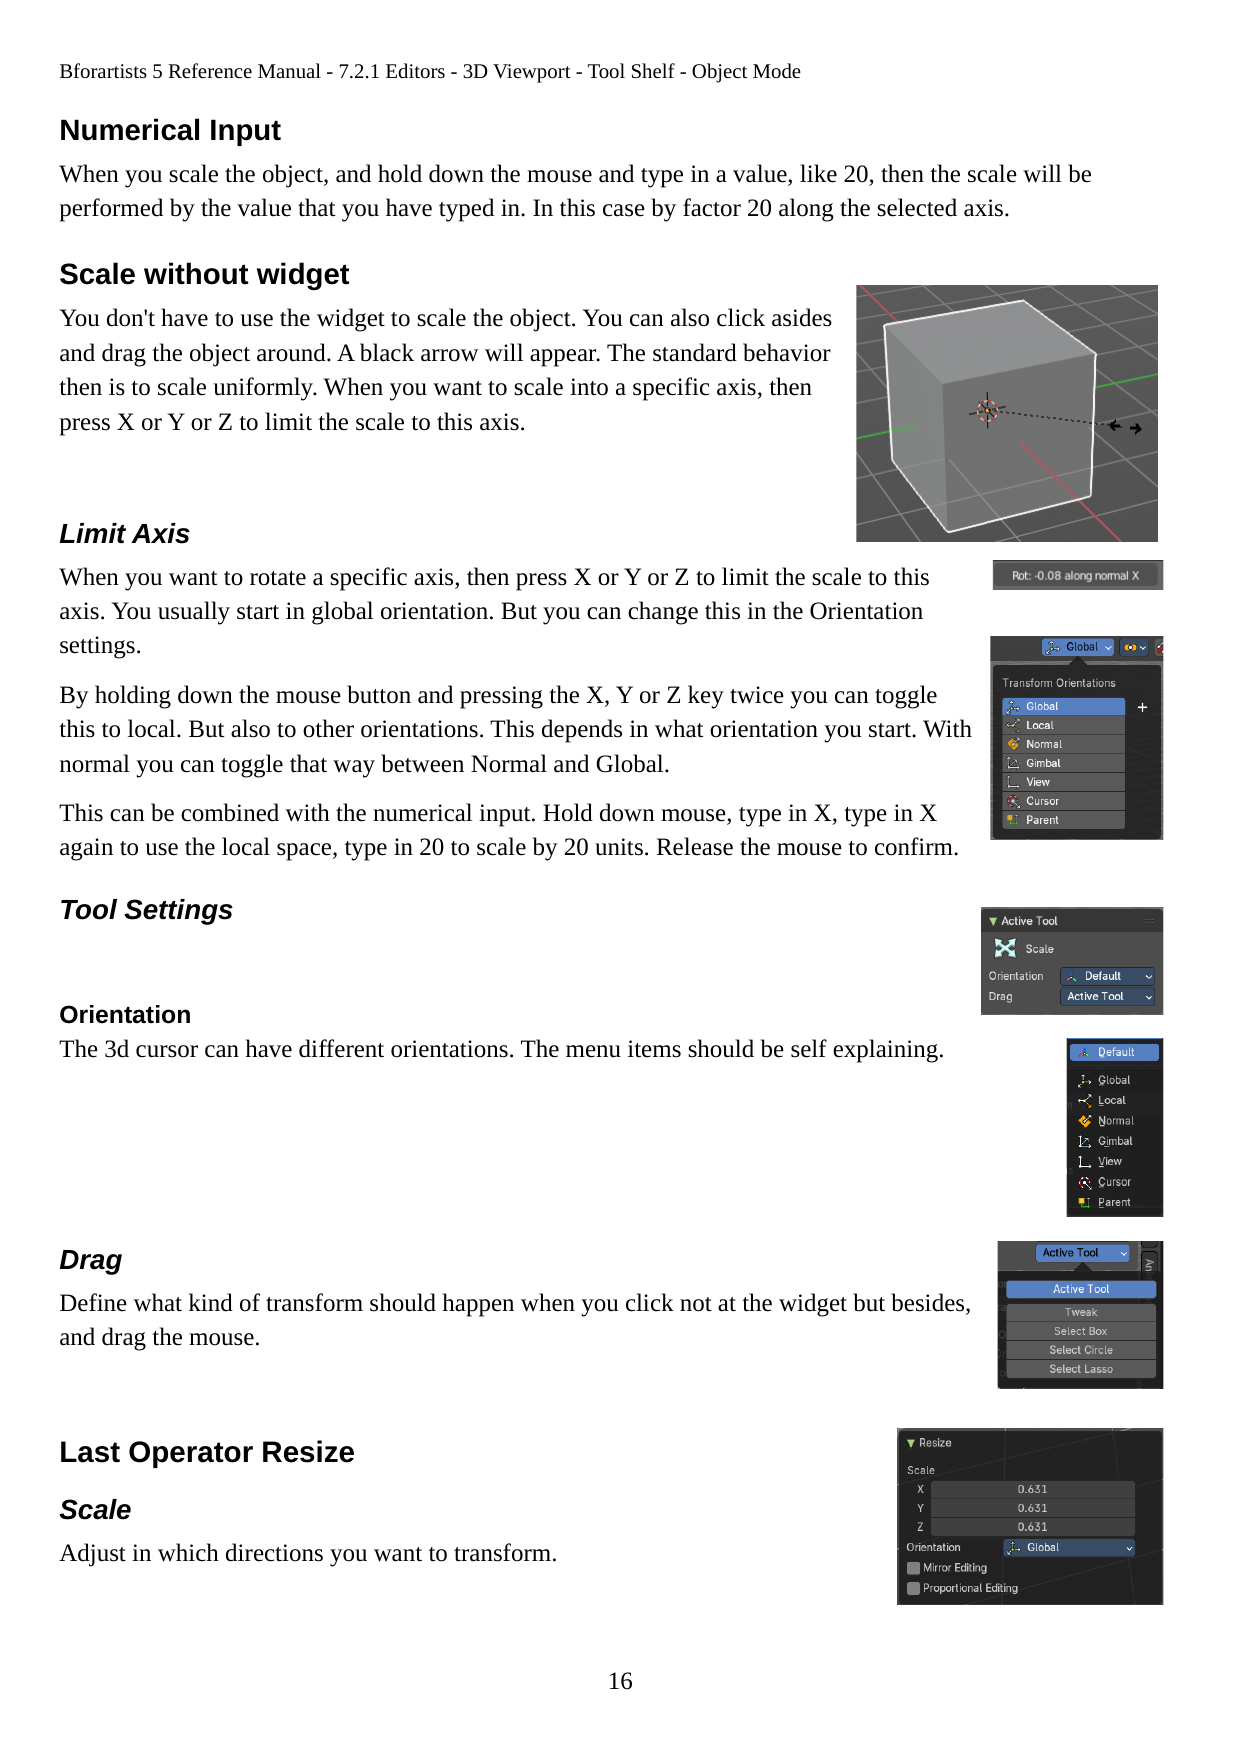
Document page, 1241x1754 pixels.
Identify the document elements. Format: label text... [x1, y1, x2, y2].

text This can be combined with the numerical input. Hold down mouse, type in X, type in X again to use the local space, type in 20 to scale by 20 units. Release the mouse to confirm. [59, 798, 1181, 861]
picture [992, 560, 1164, 590]
subtitle [1164, 1243, 1181, 1275]
picture [1066, 1038, 1164, 1217]
subtitle Scale without widget [59, 257, 1181, 291]
text When you scale the object, and hold down the mouse and type in a value, like 20, then the scale will be performed by the value that you have typed in. In this case by factor 20 along the selected axis. [59, 159, 1181, 222]
subtitle Numerical Input [59, 113, 1181, 146]
text The 3d cursor can have different orientations. The menu items should be self explaining. [59, 1034, 1181, 1063]
picture [997, 1241, 1164, 1389]
subtitle Tool Settings [59, 894, 1181, 926]
text Define what kind of transform should happen when you click not at the widget but besides, and drag the mouse. [59, 1288, 997, 1351]
subtitle Limit Axis [59, 517, 1181, 549]
picture [981, 907, 1164, 1015]
subtitle [1164, 1494, 1181, 1526]
subtitle Scale [59, 1494, 897, 1526]
text You don't have to use the widget to scale the object. You can also click asides and drag the object around. A black arrow will appear. The standard behavior then is to scale uniformly. When you want to scale into a specific axis, then press X or Y or Z to limit the scale to this axis. [59, 303, 856, 435]
text When you want to rotate a specific axis, then press X or Y or Z to limit the scale to this axis. You usually start in global orientation. But you can change this in the Orientation settings. [59, 562, 1181, 659]
text Adjust in which directions you want to transform. [59, 1538, 897, 1567]
subtitle Orientation [59, 1000, 1181, 1028]
subtitle [1164, 1435, 1181, 1469]
text By holding down the mouse button and pressing the X, Y or Z key twice you can toggle this to local. But also to other orientations. This depends in what orientation you start. With normal you can toggle that way between Normal and Global. [59, 680, 990, 777]
picture [990, 636, 1164, 840]
picture [897, 1428, 1164, 1605]
picture [856, 285, 1158, 542]
subtitle Drag [59, 1243, 997, 1275]
subtitle Last Operator Resize [59, 1435, 897, 1469]
